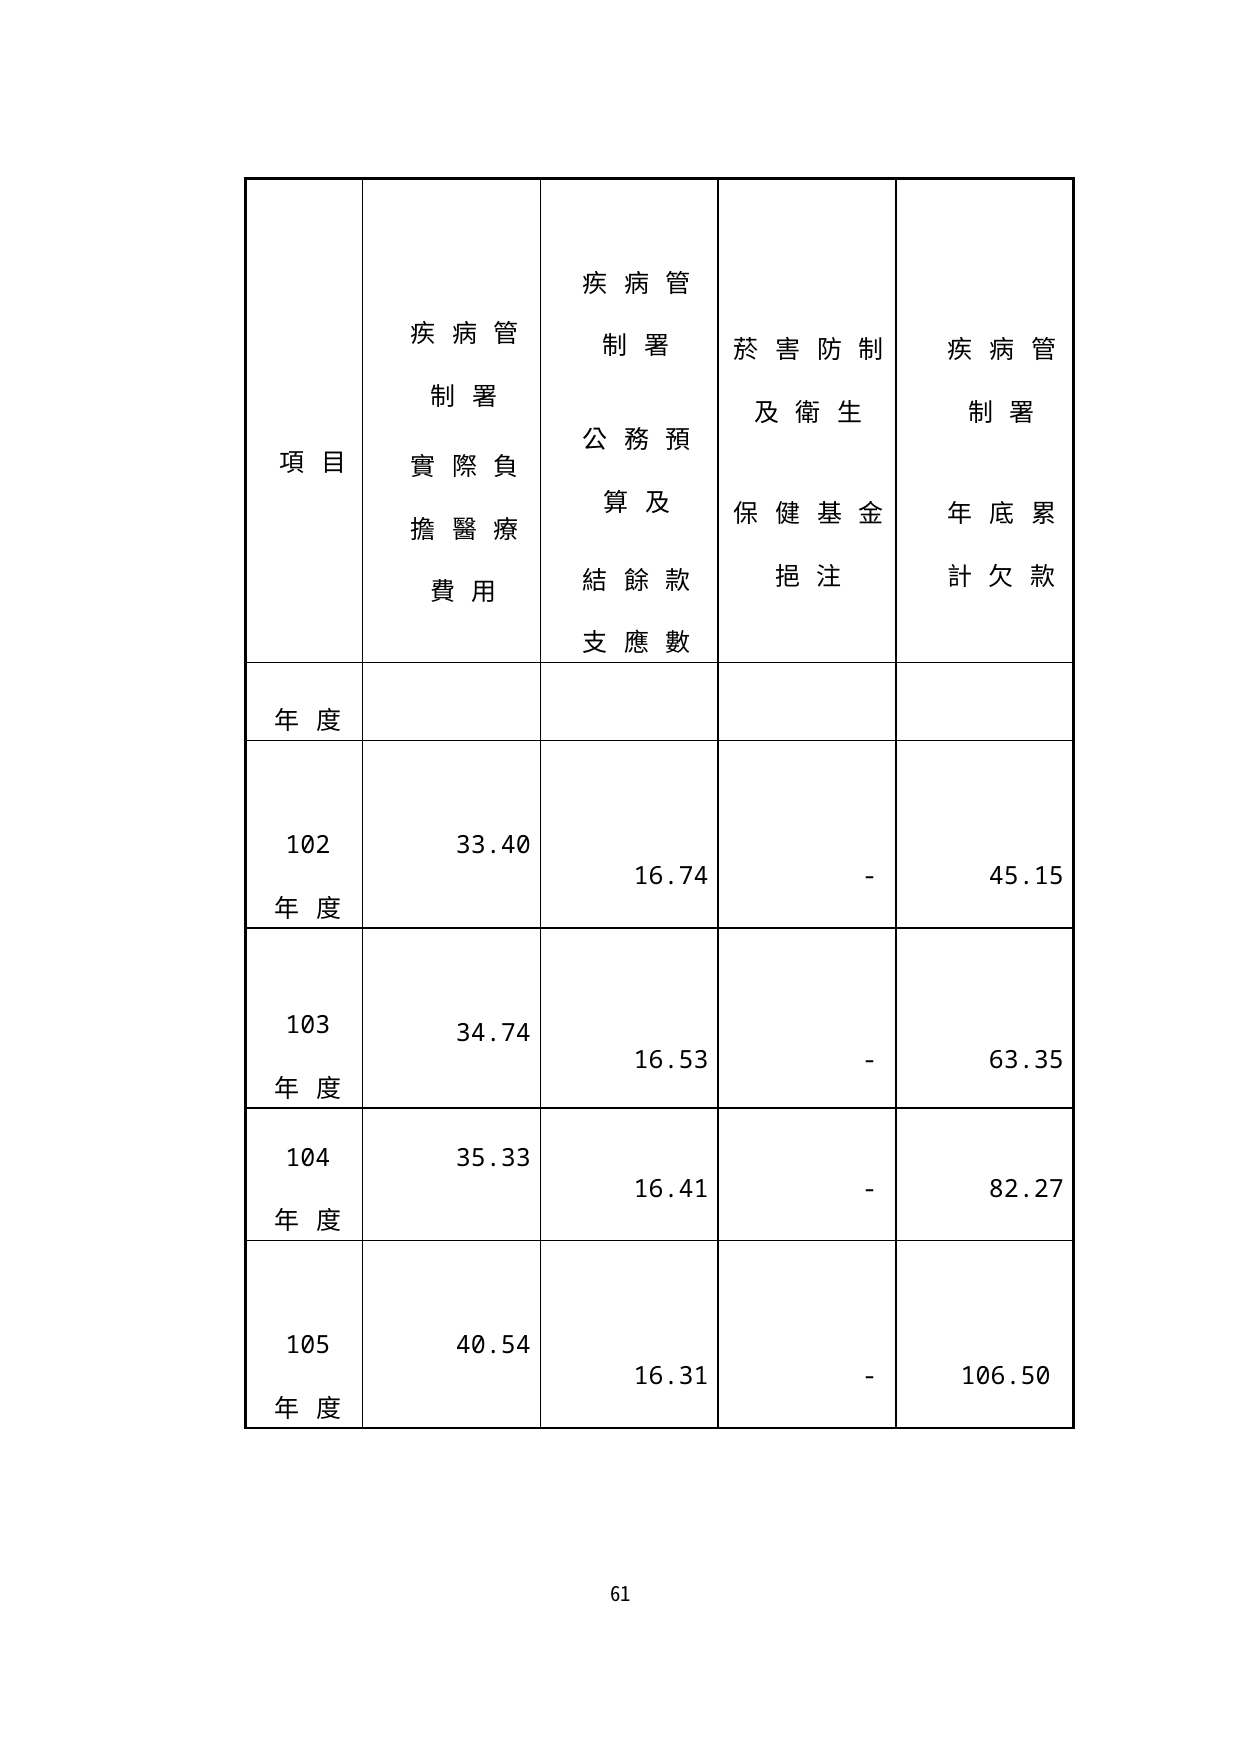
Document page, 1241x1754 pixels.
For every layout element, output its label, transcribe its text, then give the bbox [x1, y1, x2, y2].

table_cell 33.40 [363, 741, 540, 927]
table_cell 105年度 [247, 1241, 362, 1427]
table_cell [897, 663, 1072, 740]
table_cell 16.41 [541, 1109, 717, 1240]
table_header 疾病管制署 公務預算及 結餘款支應數 [541, 180, 717, 662]
table_cell 82.27 [897, 1109, 1072, 1240]
table_cell 106.50 [897, 1241, 1072, 1427]
table_cell - [719, 663, 895, 740]
table_cell [363, 663, 540, 740]
table_cell 35.33 [363, 1109, 540, 1240]
table_cell 102年度 [247, 741, 362, 927]
table_header 項目 [247, 180, 362, 662]
table_header 疾病管制署 實際負擔醫療費用 [363, 180, 540, 662]
table_cell 40.54 [363, 1241, 540, 1427]
table_cell [541, 663, 717, 740]
table_cell - [719, 1241, 895, 1427]
table_cell 45.15 [897, 741, 1072, 927]
table_header 疾病管制署 年底累計欠款 [897, 180, 1072, 662]
table_cell 34.74 [363, 929, 540, 1107]
table_cell - [719, 929, 895, 1107]
table_cell 16.74 [541, 741, 717, 927]
table_header 菸害防制及衛生 保健基金挹注 [719, 180, 895, 662]
table_cell 16.53 [541, 929, 717, 1107]
table_cell - [719, 741, 895, 927]
table_cell 63.35 [897, 929, 1072, 1107]
table_cell 103年度 [247, 929, 362, 1107]
table_cell 16.31 [541, 1241, 717, 1427]
table_cell 年度 [247, 663, 362, 740]
table_cell - [719, 1109, 895, 1240]
table_cell 104年度 [247, 1109, 362, 1240]
